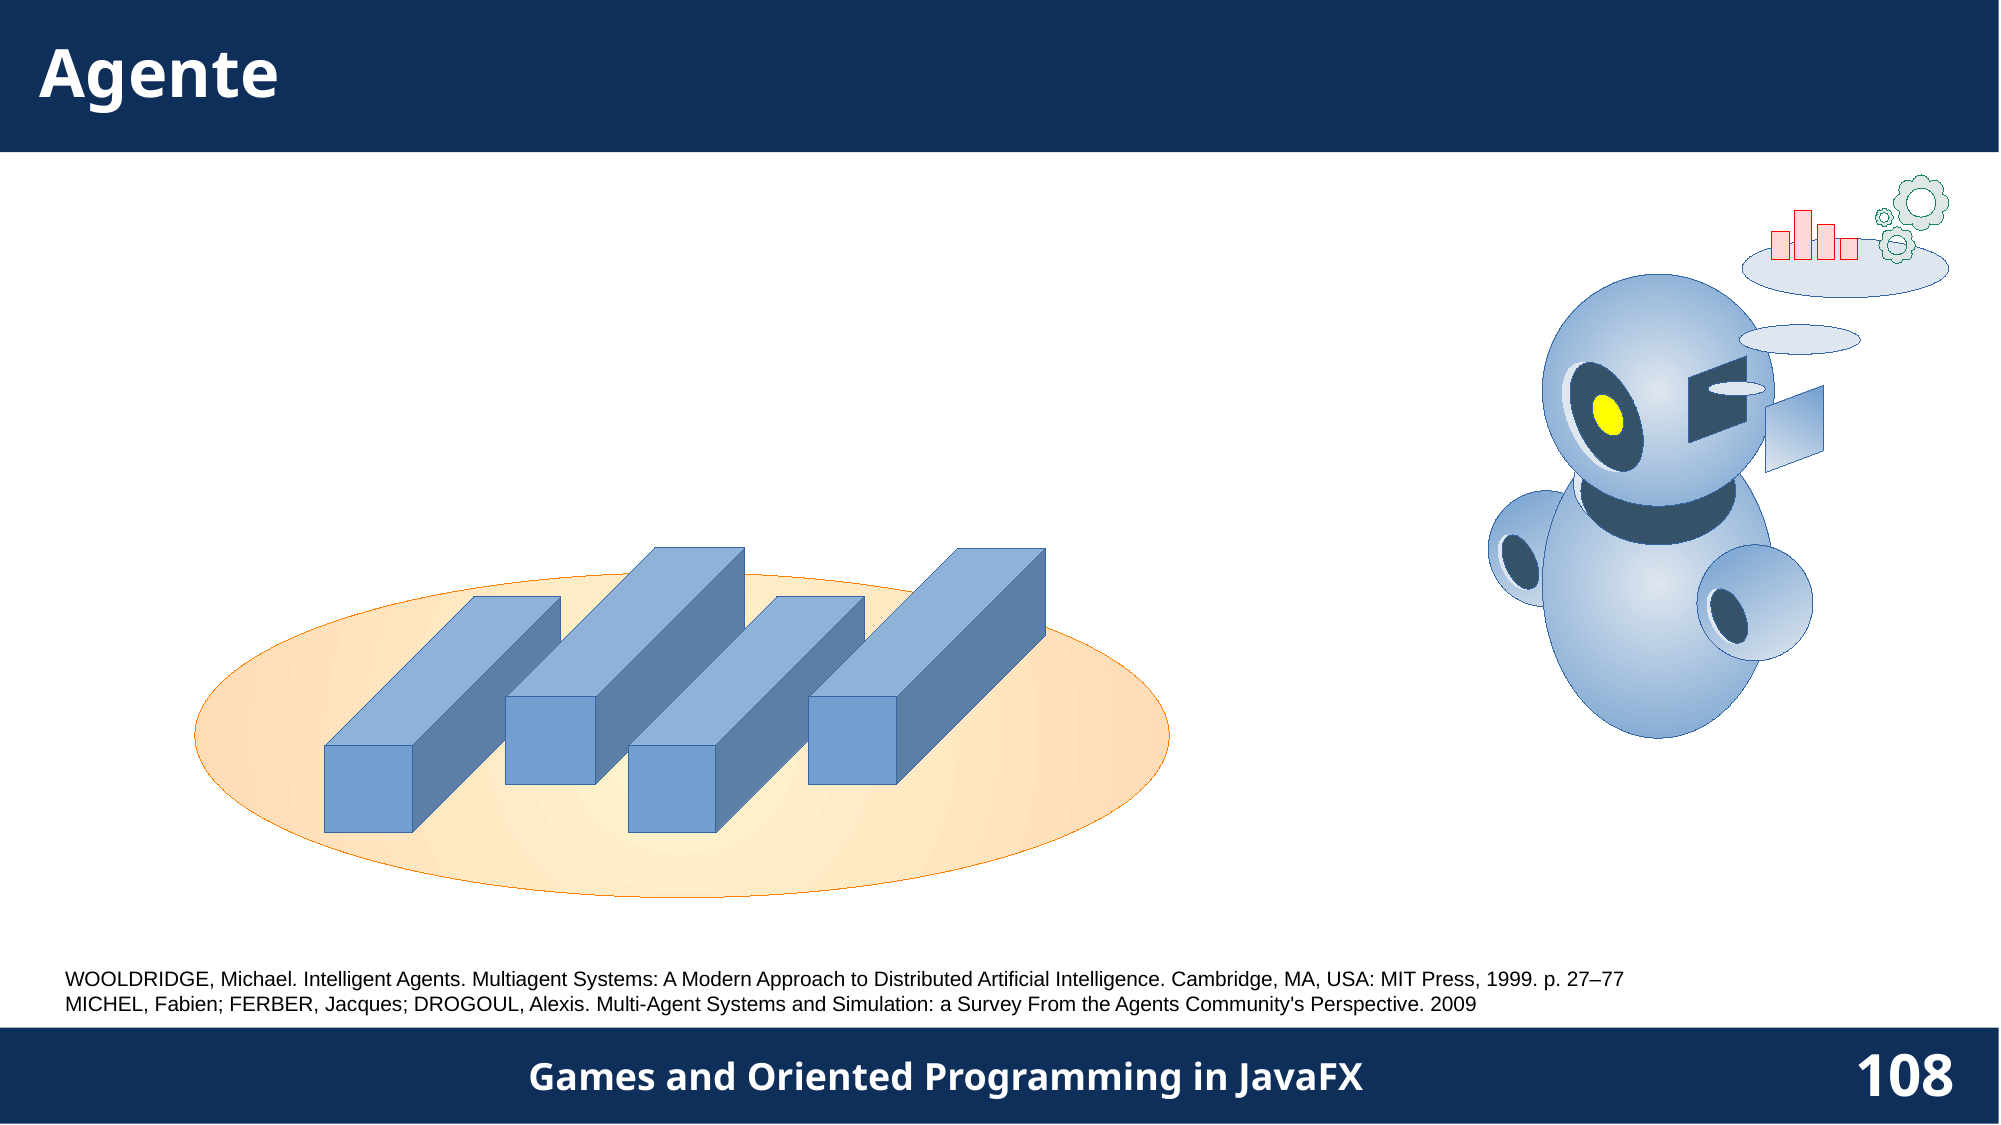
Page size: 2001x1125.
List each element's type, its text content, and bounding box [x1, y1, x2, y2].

text_box [1488, 274, 1861, 739]
text_box [1742, 210, 1949, 298]
text_box WOOLDRIDGE, Michael. Intelligent Agents. Multiagent Systems: A Modern Approach to Distributed Artificial Intelligence. Cambridge, MA, USA: MIT Press, 1999. p. 27–77 MICHEL, Fabien; FERBER, Jacques; DROGOUL, Alexis. Multi-Agent Systems and Simulation: a Survey From the Agents Community's Perspective. 2009 [50, 958, 1969, 1024]
text_box Agente [25, 23, 1999, 119]
text_box [1893, 174, 1949, 231]
text_box [194, 549, 1170, 898]
text_box [1875, 208, 1894, 227]
